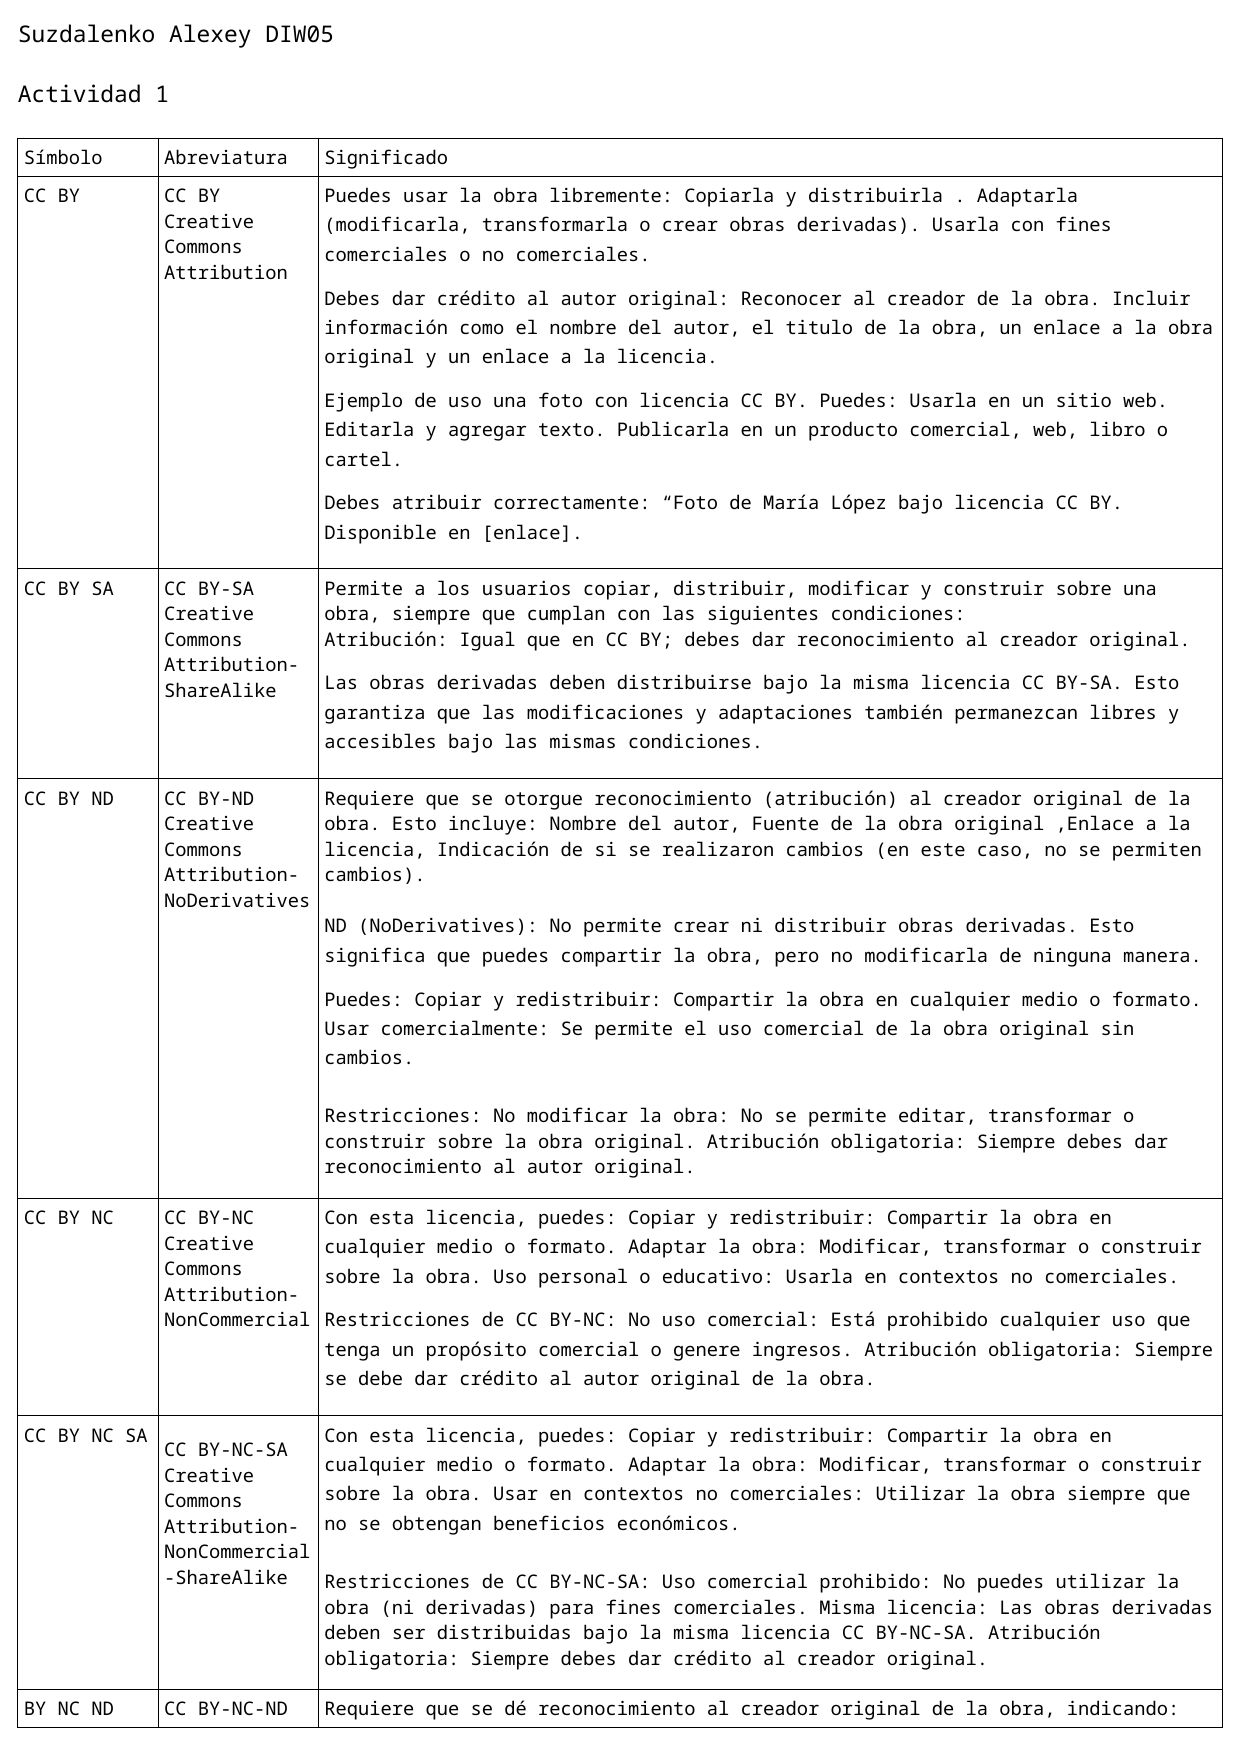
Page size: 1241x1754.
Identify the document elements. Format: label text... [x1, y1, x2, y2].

table_cell Con esta licencia, puedes: Copiar y redistribuir: Compartir la obra en cualquier medio o formato. Adaptar la obra: Modificar, transformar o construir sobre la obra. Usar en contextos no comerciales: Utilizar la obra siempre que no se obtengan beneficios económicos. Restricciones de CC BY-NC-SA: Uso comercial prohibido: No puedes utilizar la obra (ni derivadas) para fines comerciales. Misma licencia: Las obras derivadas deben ser distribuidas bajo la misma licencia CC BY-NC-SA. Atribución obligatoria: Siempre debes dar crédito al creador original. [319, 1416, 1222, 1689]
table_cell CC BY NC SA [18, 1416, 158, 1689]
table_cell CC BY-ND Creative Commons Attribution-NoDerivatives [159, 779, 318, 1198]
table_cell Con esta licencia, puedes: Copiar y redistribuir: Compartir la obra en cualquier medio o formato. Adaptar la obra: Modificar, transformar o construir sobre la obra. Uso personal o educativo: Usarla en contextos no comerciales. Restricciones de CC BY-NC: No uso comercial: Está prohibido cualquier uso que tenga un propósito comercial o genere ingresos. Atribución obligatoria: Siempre se debe dar crédito al autor original de la obra. [319, 1199, 1222, 1415]
table_cell CC BY [18, 177, 158, 568]
table_cell CC BY-NC-ND [159, 1690, 318, 1727]
table_cell CC BY Creative Commons Attribution [159, 177, 318, 568]
table_cell Requiere que se otorgue reconocimiento (atribución) al creador original de la obra. Esto incluye: Nombre del autor, Fuente de la obra original ,Enlace a la licencia, Indicación de si se realizaron cambios (en este caso, no se permiten cambios). ND (NoDerivatives): No permite crear ni distribuir obras derivadas. Esto significa que puedes compartir la obra, pero no modificarla de ninguna manera. Puedes: Copiar y redistribuir: Compartir la obra en cualquier medio o formato. Usar comercialmente: Se permite el uso comercial de la obra original sin cambios. Restricciones: No modificar la obra: No se permite editar, transformar o construir sobre la obra original. Atribución obligatoria: Siempre debes dar reconocimiento al autor original. [319, 779, 1222, 1198]
table_cell CC BY ND [18, 779, 158, 1198]
table_cell Puedes usar la obra libremente: Copiarla y distribuirla . Adaptarla (modificarla, transformarla o crear obras derivadas). Usarla con fines comerciales o no comerciales. Debes dar crédito al autor original: Reconocer al creador de la obra. Incluir información como el nombre del autor, el titulo de la obra, un enlace a la obra original y un enlace a la licencia. Ejemplo de uso una foto con licencia CC BY. Puedes: Usarla en un sitio web. Editarla y agregar texto. Publicarla en un producto comercial, web, libro o cartel. Debes atribuir correctamente: “Foto de María López bajo licencia CC BY. Disponible en [enlace]. [319, 177, 1222, 568]
table_cell CC BY NC [18, 1199, 158, 1415]
table_cell BY NC ND [18, 1690, 158, 1727]
table_header Símbolo [18, 139, 158, 176]
table_cell CC BY-SA Creative Commons Attribution-ShareAlike [159, 569, 318, 778]
table_cell Requiere que se dé reconocimiento al creador original de la obra, indicando: [319, 1690, 1222, 1727]
text Suzdalenko Alexey DIW05 [18, 18, 1222, 49]
text Actividad 1 [18, 78, 1222, 109]
table_cell CC BY SA [18, 569, 158, 778]
table_header Significado [319, 139, 1222, 176]
table_cell CC BY-NC Creative Commons Attribution-NonCommercial [159, 1199, 318, 1415]
table_cell CC BY-NC-SA Creative Commons Attribution-NonCommercial-ShareAlike [159, 1416, 318, 1689]
table_header Abreviatura [159, 139, 318, 176]
table_cell Permite a los usuarios copiar, distribuir, modificar y construir sobre una obra, siempre que cumplan con las siguientes condiciones: Atribución: Igual que en CC BY; debes dar reconocimiento al creador original. Las obras derivadas deben distribuirse bajo la misma licencia CC BY-SA. Esto garantiza que las modificaciones y adaptaciones también permanezcan libres y accesibles bajo las mismas condiciones. [319, 569, 1222, 778]
